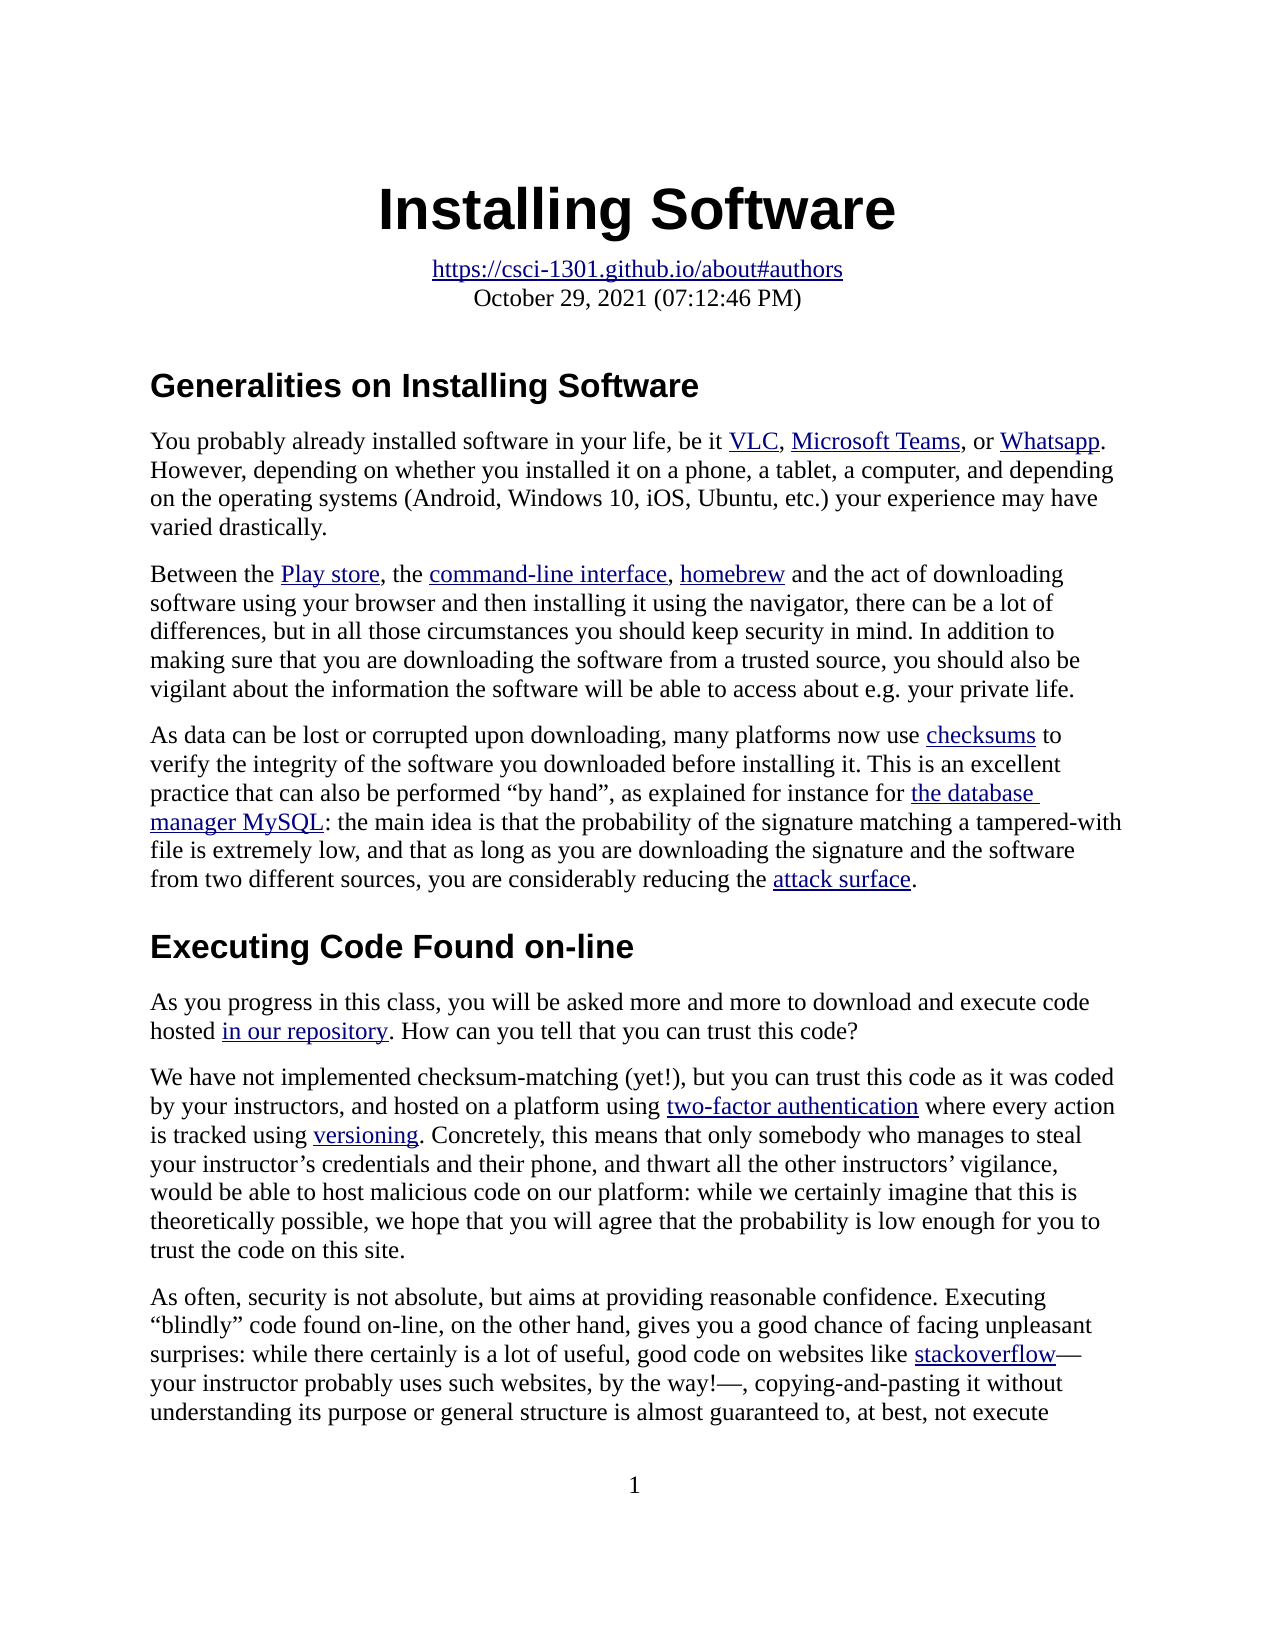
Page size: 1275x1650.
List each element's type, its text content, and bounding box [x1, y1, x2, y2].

text October 29, 2021 (07:12:46 PM) [150, 283, 1125, 312]
text You probably already installed software in your life, be it VLC, Microsoft Teams, or Whatsapp. However, depending on whether you installed it on a phone, a tablet, a computer, and depending on the operating systems (Android, Windows 10, iOS, Ubuntu, etc.) your experience may have varied drastically. [150, 426, 1125, 541]
subtitle Generalities on Installing Software [150, 366, 1125, 404]
text We have not implemented checksum-matching (yet!), but you can trust this code as it was coded by your instructors, and hosted on a platform using two-factor authentication where every action is tracked using versioning. Concretely, this means that only somebody who manages to steal your instructor’s credentials and their phone, and thwart all the other instructors’ vigilance, would be able to host malicious code on our platform: while we certainly imagine that this is theoretically possible, we hope that you will agree that the probability is low enough for you to trust the code on this site. [150, 1062, 1125, 1264]
text As you progress in this class, you will be asked more and more to download and execute code hosted in our repository. How can you tell that you can trust this code? [150, 987, 1125, 1044]
text As often, security is not absolute, but aims at providing reasonable confidence. Executing “blindly” code found on-line, on the other hand, gives you a good chance of facing unpleasant surprises: while there certainly is a lot of useful, good code on websites like stackoverflow—your instructor probably uses such websites, by the way!—, copying-and-pasting it without understanding its purpose or general structure is almost guaranteed to, at best, not execute [150, 1282, 1125, 1425]
title Installing Software [150, 175, 1125, 242]
text https://csci-1301.github.io/about#authors [150, 254, 1125, 283]
text Between the Play store, the command-line interface, homebrew and the act of downloading software using your browser and then installing it using the navigator, there can be a lot of differences, but in all those circumstances you should keep security in mind. In addition to making sure that you are downloading the software from a trusted source, you should also be vigilant about the information the software will be able to access about e.g. your private life. [150, 559, 1125, 703]
text As data can be lost or corrupted upon downloading, many platforms now use checksums to verify the integrity of the software you downloaded before installing it. This is an excellent practice that can also be performed “by hand”, as explained for instance for the database manager MySQL: the main idea is that the probability of the signature matching a tampered-with file is extremely low, and that as long as you are downloading the signature and the software from two different sources, you are considerably reducing the attack surface. [150, 721, 1125, 893]
subtitle Executing Code Found on-line [150, 927, 1125, 966]
